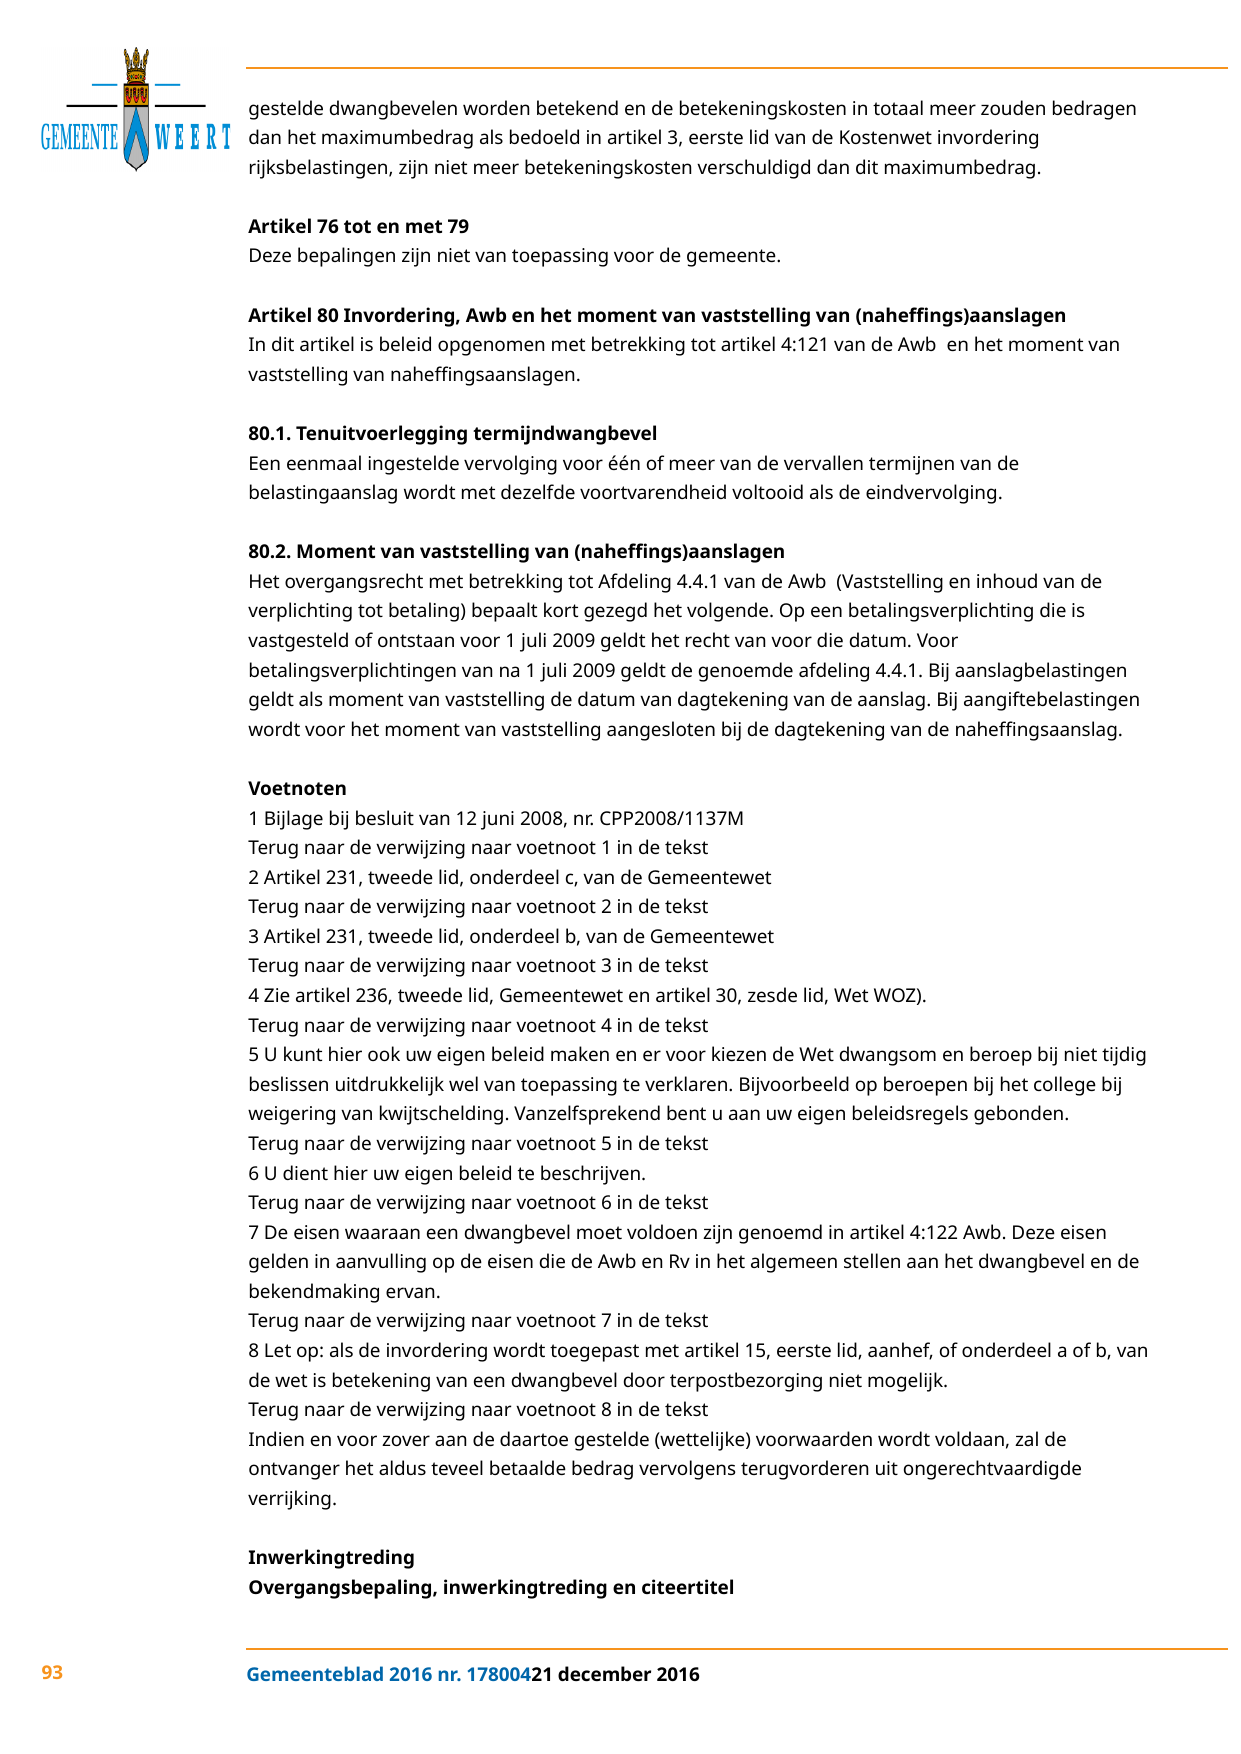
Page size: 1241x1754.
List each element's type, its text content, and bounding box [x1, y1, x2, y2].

text Terug naar de verwijzing naar voetnoot 4 in de tekst [248, 1012, 1152, 1038]
text 5 U kunt hier ook uw eigen beleid maken en er voor kiezen de Wet dwangsom en beroep bij niet tijdig beslissen uitdrukkelijk wel van toepassing te verklaren. Bijvoorbeeld op beroepen bij het college bij weigering van kwijtschelding. Vanzelfsprekend bent u aan uw eigen beleidsregels gebonden. [248, 1041, 1152, 1126]
text Deze bepalingen zijn niet van toepassing voor de gemeente. [248, 243, 1152, 268]
text 2 Artikel 231, tweede lid, onderdeel c, van de Gemeentewet [248, 864, 1152, 890]
text Terug naar de verwijzing naar voetnoot 5 in de tekst [248, 1130, 1152, 1156]
text 80.1. Tenuitvoerlegging termijndwangbevel [248, 420, 1152, 446]
text Artikel 80 Invordering, Awb en het moment van vaststelling van (naheffings)aanslagen [248, 302, 1152, 328]
text Een eenmaal ingestelde vervolging voor één of meer van de vervallen termijnen van de belastingaanslag wordt met dezelfde voortvarendheid voltooid als de eindvervolging. [248, 450, 1152, 505]
text In dit artikel is beleid opgenomen met betrekking tot artikel 4:121 van de Awb en het moment van vaststelling van naheffingsaanslagen. [248, 331, 1152, 387]
text 3 Artikel 231, tweede lid, onderdeel b, van de Gemeentewet [248, 923, 1152, 949]
text 8 Let op: als de invordering wordt toegepast met artikel 15, eerste lid, aanhef, of onderdeel a of b, van de wet is betekening van een dwangbevel door terpostbezorging niet mogelijk. [248, 1337, 1152, 1393]
text 80.2. Moment van vaststelling van (naheffings)aanslagen [248, 538, 1152, 564]
text Terug naar de verwijzing naar voetnoot 2 in de tekst [248, 893, 1152, 919]
text Terug naar de verwijzing naar voetnoot 8 in de tekst [248, 1396, 1152, 1422]
text Terug naar de verwijzing naar voetnoot 7 in de tekst [248, 1308, 1152, 1333]
text Terug naar de verwijzing naar voetnoot 6 in de tekst [248, 1189, 1152, 1215]
text gestelde dwangbevelen worden betekend en de betekeningskosten in totaal meer zouden bedragen dan het maximumbedrag als bedoeld in artikel 3, eerste lid van de Kostenwet invordering rijksbelastingen, zijn niet meer betekeningskosten verschuldigd dan dit maximumbedrag. [248, 95, 1152, 180]
text Terug naar de verwijzing naar voetnoot 3 in de tekst [248, 953, 1152, 978]
text Artikel 76 tot en met 79 [248, 213, 1152, 239]
picture [41, 47, 231, 172]
text 4 Zie artikel 236, tweede lid, Gemeentewet en artikel 30, zesde lid, Wet WOZ). [248, 982, 1152, 1008]
text Indien en voor zover aan de daartoe gestelde (wettelijke) voorwaarden wordt voldaan, zal de ontvanger het aldus teveel betaalde bedrag vervolgens terugvorderen uit ongerechtvaardigde verrijking. [248, 1426, 1152, 1511]
text Voetnoten [248, 775, 1152, 801]
text Inwerkingtreding [248, 1544, 1152, 1570]
text 7 De eisen waaraan een dwangbevel moet voldoen zijn genoemd in artikel 4:122 Awb. Deze eisen gelden in aanvulling op de eisen die de Awb en Rv in het algemeen stellen aan het dwangbevel en de bekendmaking ervan. [248, 1219, 1152, 1304]
text 6 U dient hier uw eigen beleid te beschrijven. [248, 1160, 1152, 1186]
text Het overgangsrecht met betrekking tot Afdeling 4.4.1 van de Awb (Vaststelling en inhoud van de verplichting tot betaling) bepaalt kort gezegd het volgende. Op een betalingsverplichting die is vastgesteld of ontstaan voor 1 juli 2009 geldt het recht van voor die datum. Voor betalingsverplichtingen van na 1 juli 2009 geldt de genoemde afdeling 4.4.1. Bij aanslagbelastingen geldt als moment van vaststelling de datum van dagtekening van de aanslag. Bij aangiftebelastingen wordt voor het moment van vaststelling aangesloten bij de dagtekening van de naheffingsaanslag. [248, 568, 1152, 742]
text Overgangsbepaling, inwerkingtreding en citeertitel [248, 1574, 1152, 1600]
text Terug naar de verwijzing naar voetnoot 1 in de tekst [248, 834, 1152, 860]
text 1 Bijlage bij besluit van 12 juni 2008, nr. CPP2008/1137M [248, 805, 1152, 831]
